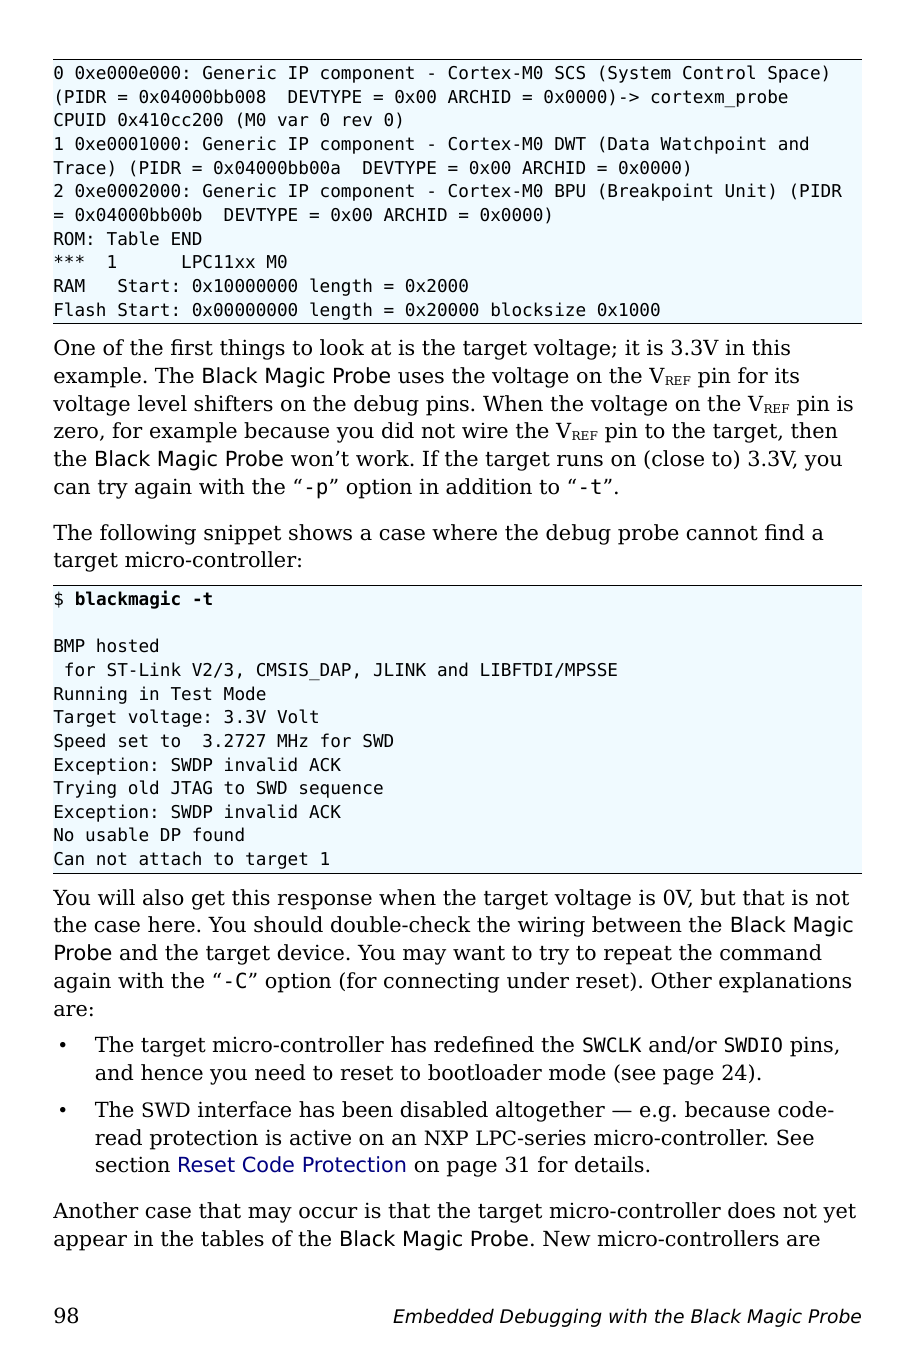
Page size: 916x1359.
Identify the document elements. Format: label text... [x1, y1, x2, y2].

text Speed set to 3.2727 MHz for SWD [53, 727, 862, 751]
text for ST-Link V2/3, CMSIS_DAP, JLINK and LIBFTDI/MPSSE [53, 656, 862, 679]
text $ blackmagic -t [53, 586, 862, 609]
text Trying old JTAG to SWD sequence [53, 774, 862, 798]
text *** 1 LPC11xx M0 [53, 248, 862, 272]
text Exception: SWDP invalid ACK [53, 798, 862, 821]
text RAM Start: 0x10000000 length = 0x2000 [53, 272, 862, 296]
text The following snippet shows a case where the debug probe cannot find a target micro-controller: [53, 521, 862, 573]
text ROM: Table END [53, 224, 862, 248]
text Flash Start: 0x00000000 length = 0x20000 blocksize 0x1000 [53, 296, 862, 323]
text No usable DP found [53, 821, 862, 845]
text Target voltage: 3.3V Volt [53, 703, 862, 727]
text BMP hosted [53, 632, 862, 656]
list The SWD interface has been disabled altogether — e.g. because code-read protection is active on an NXP LPC-series micro-controller. See section Reset Code Protection on page 31 for details. [59, 1098, 862, 1178]
text Exception: SWDP invalid ACK [53, 751, 862, 774]
text 2 0xe0002000: Generic IP component - Cortex-M0 BPU (Breakpoint Unit) (PIDR = 0x04000bb00b DEVTYPE = 0x00 ARCHID = 0x0000) [53, 177, 862, 224]
text Another case that may occur is that the target micro-controller does not yet appear in the tables of the Black Magic Probe. New micro-controllers are [53, 1199, 862, 1251]
text 1 0xe0001000: Generic IP component - Cortex-M0 DWT (Data Watchpoint and Trace) (PIDR = 0x04000bb00a DEVTYPE = 0x00 ARCHID = 0x0000) [53, 130, 862, 177]
text CPUID 0x410cc200 (M0 var 0 rev 0) [53, 106, 862, 130]
text One of the first things to look at is the target voltage; it is 3.3V in this example. The Black Magic Probe uses the voltage on the VREF pin for its voltage level shifters on the debug pins. When the voltage on the VREF pin is zero, for example because you did not wire the VREF pin to the target, then the Black Magic Probe won’t work. If the target runs on (close to) 3.3V, you can try again with the “-p” option in addition to “-t”. [53, 336, 862, 499]
text Can not attach to target 1 [53, 845, 862, 873]
text Running in Test Mode [53, 679, 862, 703]
text 0 0xe000e000: Generic IP component - Cortex-M0 SCS (System Control Space) (PIDR = 0x04000bb008 DEVTYPE = 0x00 ARCHID = 0x0000)-> cortexm_probe [53, 60, 862, 106]
text You will also get this response when the target voltage is 0V, but that is not the case here. You should double-check the wiring between the Black Magic Probe and the target device. You may want to try to repeat the command again with the “-C” option (for connecting under reset). Other explanations are: [53, 886, 862, 1021]
list The target micro-controller has redefined the SWCLK and/or SWDIO pins, and hence you need to reset to bootloader mode (see page 24). [59, 1033, 862, 1086]
